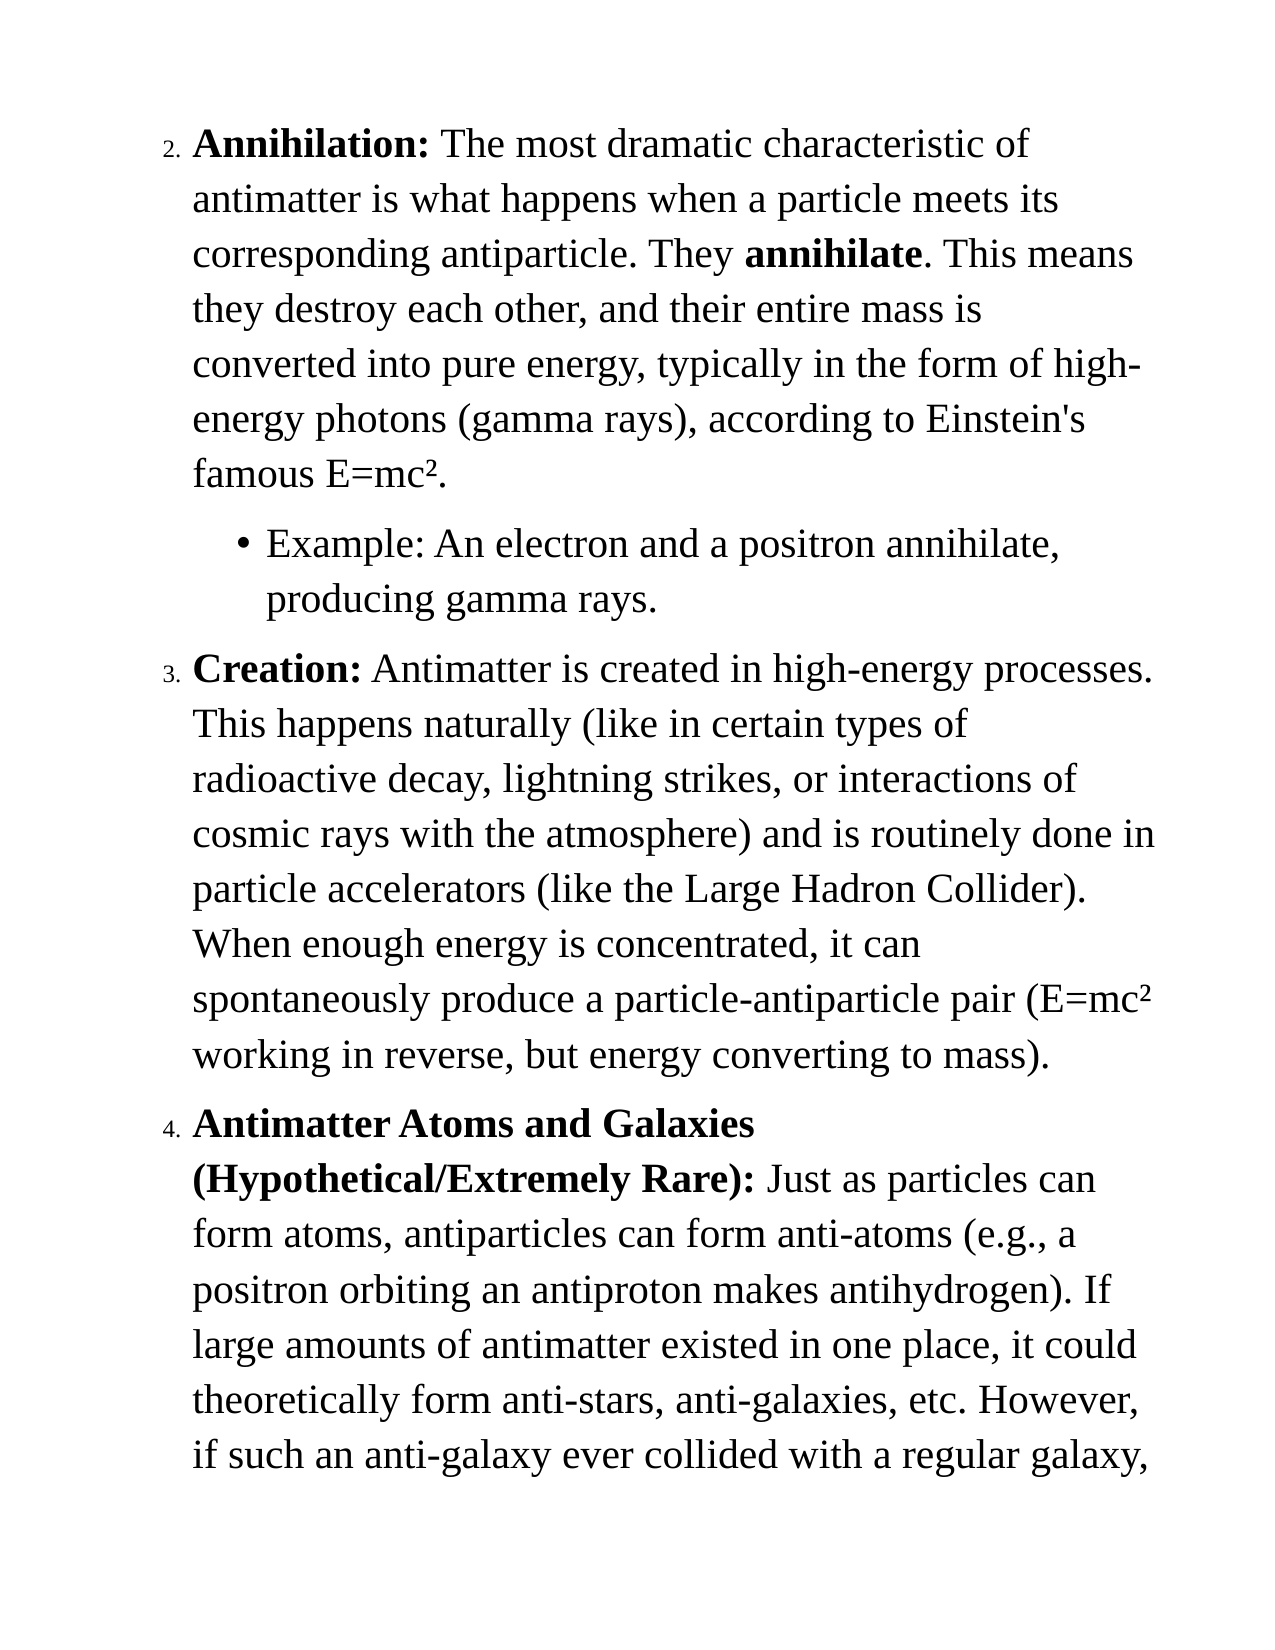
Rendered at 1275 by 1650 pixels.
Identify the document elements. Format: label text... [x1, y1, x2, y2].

list Creation: Antimatter is created in high-energy processes. This happens naturally (like in certain types of radioactive decay, lightning strikes, or interactions of cosmic rays with the atmosphere) and is routinely done in particle accelerators (like the Large Hadron Collider). When enough energy is concentrated, it can spontaneously produce a particle-antiparticle pair (E=mc² working in reverse, but energy converting to mass). [162, 643, 1157, 1077]
list Example: An electron and a positron annihilate, producing gamma rays. [236, 518, 1157, 622]
list Annihilation: The most dramatic characteristic of antimatter is what happens when a particle meets its corresponding antiparticle. They annihilate. This means they destroy each other, and their entire mass is converted into pure energy, typically in the form of high-energy photons (gamma rays), according to Einstein's famous E=mc². [162, 118, 1157, 497]
list Antimatter Atoms and Galaxies (Hypothetical/Extremely Rare): Just as particles can form atoms, antiparticles can form anti-atoms (e.g., a positron orbiting an antiproton makes antihydrogen). If large amounts of antimatter existed in one place, it could theoretically form anti-stars, anti-galaxies, etc. However, if such an anti-galaxy ever collided with a regular galaxy, [162, 1099, 1157, 1477]
